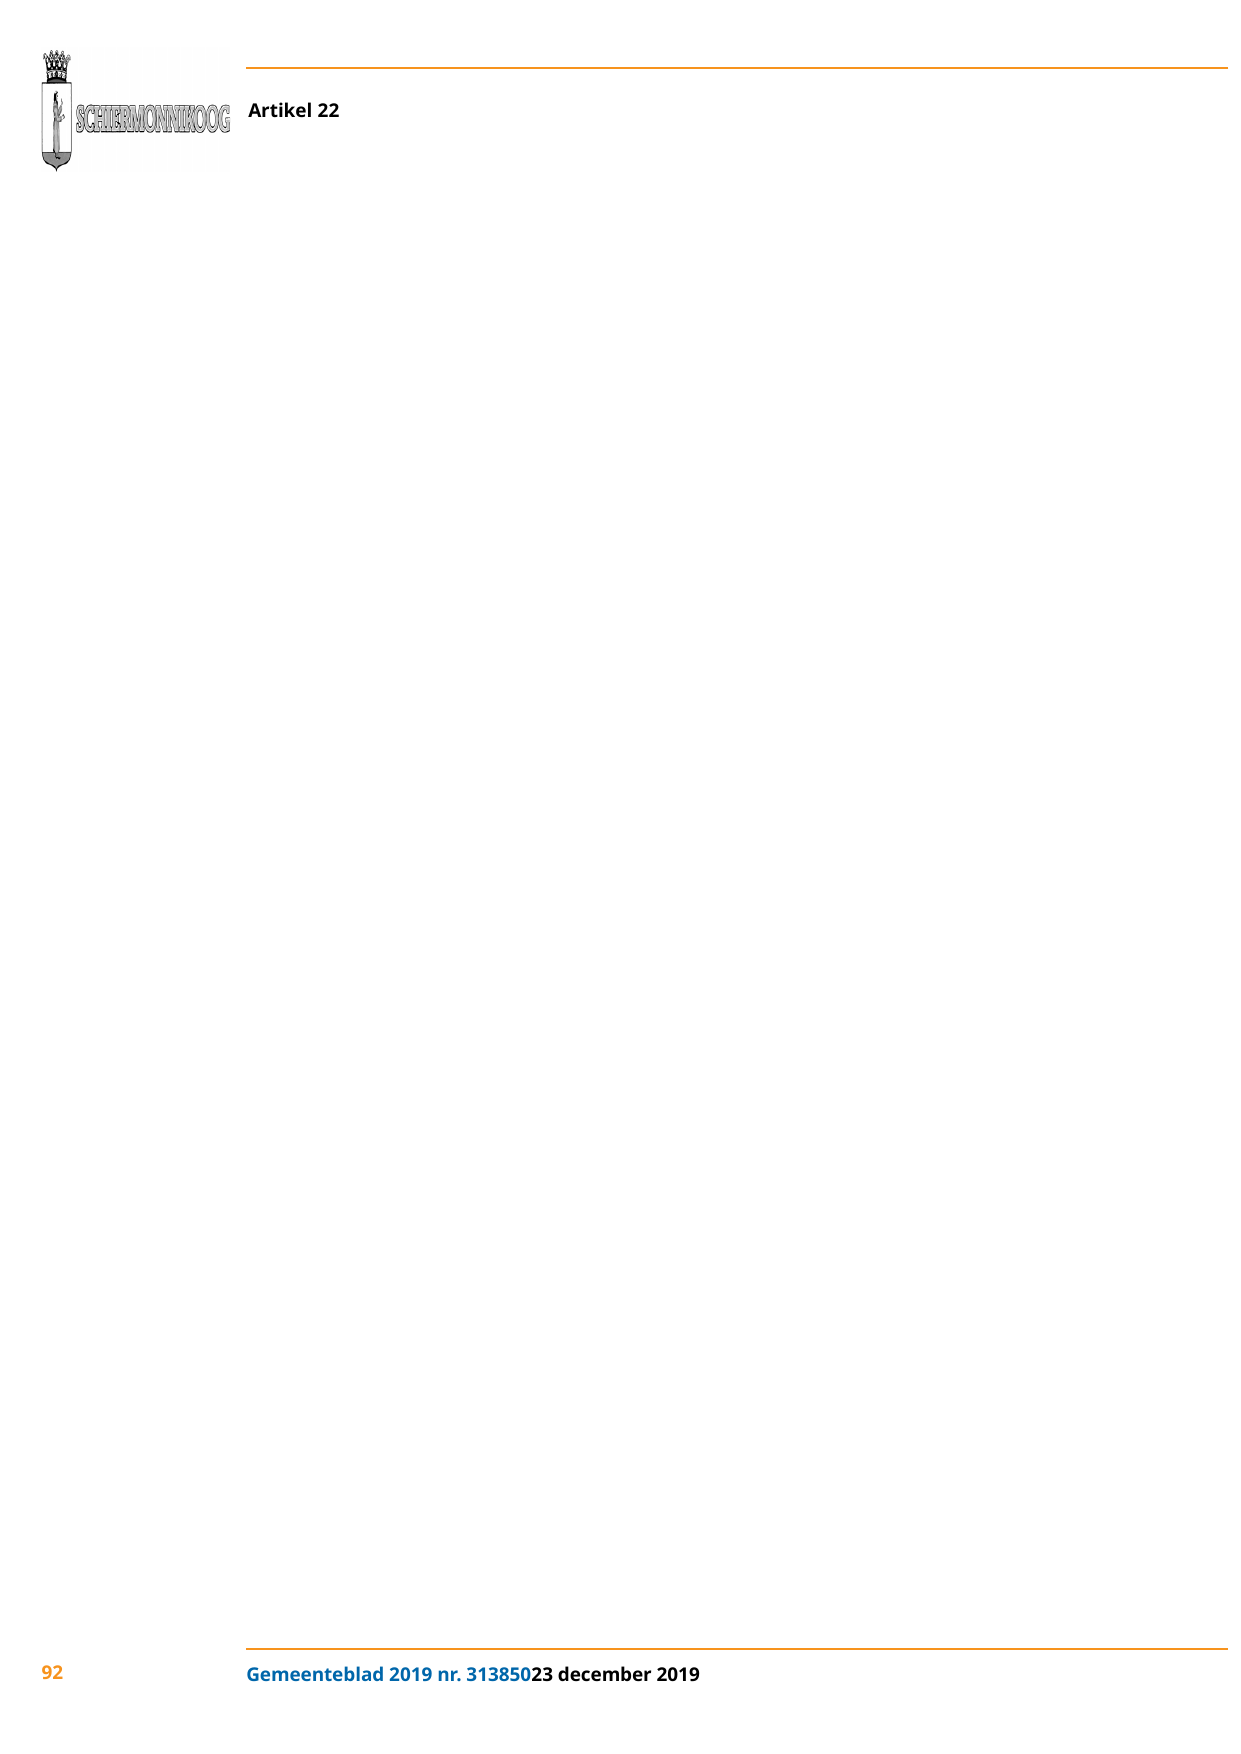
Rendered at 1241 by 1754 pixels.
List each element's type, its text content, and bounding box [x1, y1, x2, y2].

text Artikel 22 [248, 95, 1152, 123]
picture [41, 47, 231, 172]
